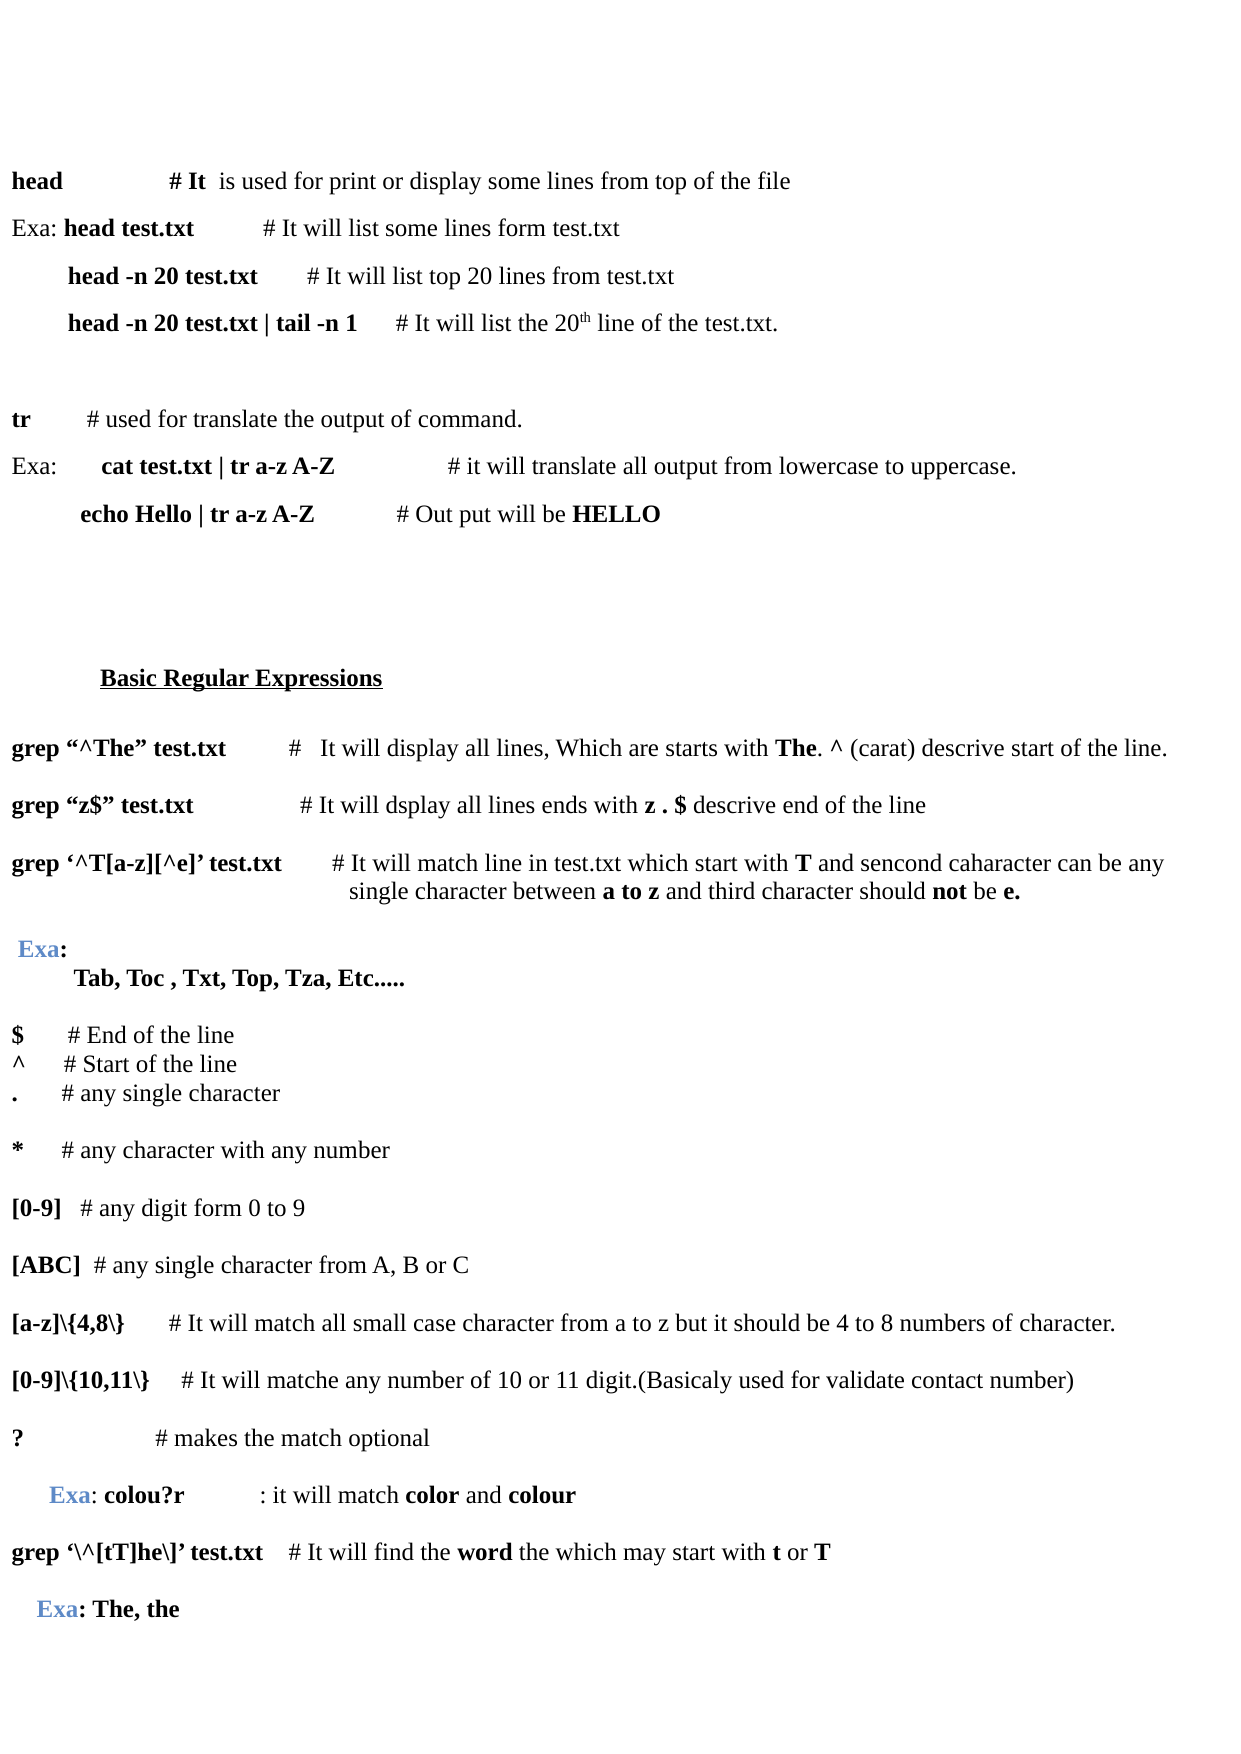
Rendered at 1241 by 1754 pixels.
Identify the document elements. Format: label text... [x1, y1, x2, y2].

text grep ‘\^[tT]he\]’ test.txt # It will find the word the which may start with t or T [11, 1537, 1240, 1566]
text [a-z]\{4,8\} # It will match all small case character from a to z but it should be 4 to 8 numbers of character. [11, 1308, 1240, 1336]
text grep ‘^T[a-z][^e]’ test.txt # It will match line in test.txt which start with T and sencond caharacter can be any [11, 848, 1240, 876]
text Exa: [11, 934, 1240, 963]
text head # It is used for print or display some lines from top of the file [11, 166, 1240, 194]
text [0-9]\{10,11\} # It will matche any number of 10 or 11 digit.(Basicaly used for validate contact number) [11, 1365, 1240, 1394]
text Exa: head test.txt # It will list some lines form test.txt [11, 213, 1240, 242]
text Exa: cat test.txt | tr a-z A-Z # it will translate all output from lowercase to uppercase. [11, 451, 1240, 480]
text head -n 20 test.txt # It will list top 20 lines from test.txt [11, 261, 1240, 290]
text Tab, Toc , Txt, Top, Tza, Etc..... [11, 963, 1240, 991]
text tr # used for translate the output of command. [11, 404, 1240, 432]
text [ABC] # any single character from A, B or C [11, 1250, 1240, 1279]
text head -n 20 test.txt | tail -n 1 # It will list the 20th line of the test.txt. [11, 308, 1240, 337]
text * # any character with any number [11, 1135, 1240, 1164]
text ^ # Start of the line [11, 1049, 1240, 1078]
text ? # makes the match optional [11, 1423, 1240, 1451]
text [0-9] # any digit form 0 to 9 [11, 1193, 1240, 1221]
text grep “^The” test.txt # It will display all lines, Which are starts with The. ^ (carat) descrive start of the line. [11, 733, 1240, 761]
text $ # End of the line [11, 1020, 1240, 1049]
text echo Hello | tr a-z A-Z # Out put will be HELLO [11, 499, 1240, 528]
text grep “z$” test.txt # It will dsplay all lines ends with z . $ descrive end of the line [11, 790, 1240, 819]
text . # any single character [11, 1078, 1240, 1106]
text Exa: The, the [11, 1594, 1240, 1623]
subtitle Basic Regular Expressions [100, 663, 1240, 691]
text single character between a to z and third character should not be e. [11, 876, 1240, 905]
text Exa: colou?r : it will match color and colour [11, 1480, 1240, 1509]
